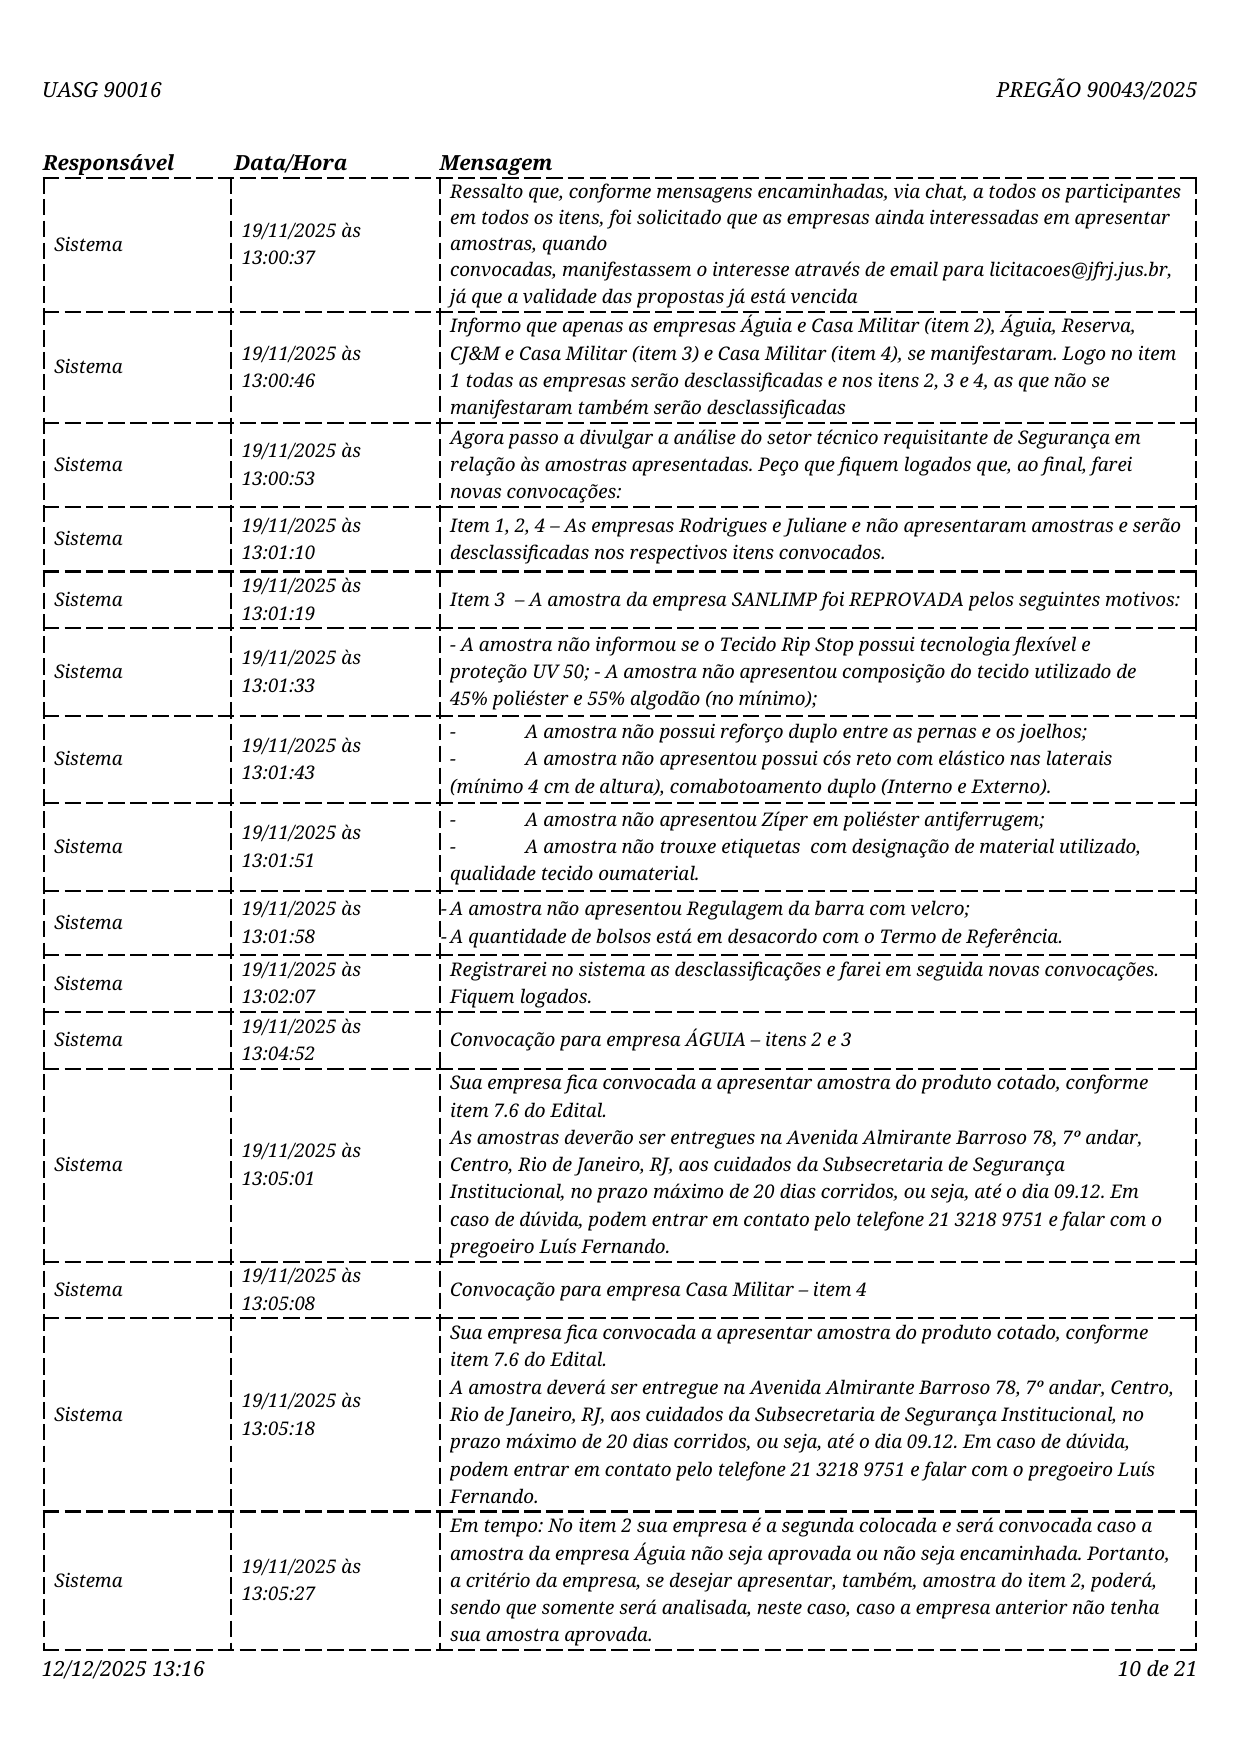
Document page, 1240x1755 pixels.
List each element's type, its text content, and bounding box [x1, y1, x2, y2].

table_cell Registrarei no sistema as desclassificações e farei em seguida novas convocações. Fiquem logados. [440, 954, 1196, 1011]
table_cell 19/11/2025 às 13:05:08 [231, 1261, 439, 1317]
table_cell Item 3 – A amostra da empresa SANLIMP foi REPROVADA pelos seguintes motivos: [440, 570, 1196, 627]
table_cell Agora passo a divulgar a análise do setor técnico requisitante de Segurança em relação às amostras apresentadas. Peço que fiquem logados que, ao final, farei novas convocações: [440, 422, 1196, 506]
table_cell A amostra não apresentou Zíper em poliéster antiferrugem; A amostra não trouxe etiquetas com designação de material utilizado, qualidade tecido oumaterial. [440, 802, 1196, 889]
table_cell 19/11/2025 às 13:01:43 [231, 715, 439, 802]
table_cell Item 1, 2, 4 – As empresas Rodrigues e Juliane e não apresentaram amostras e serão desclassificadas nos respectivos itens convocados. [440, 506, 1196, 570]
table_cell 19/11/2025 às 13:01:51 [231, 802, 439, 889]
table_cell Convocação para empresa ÁGUIA – itens 2 e 3 [440, 1011, 1196, 1067]
table_cell Ressalto que, conforme mensagens encaminhadas, via chat, a todos os participantes em todos os itens, foi solicitado que as empresas ainda interessadas em apresentar amostras, quando convocadas, manifestassem o interesse através de email para licitacoes@jfrj.jus.br, já que a validade das propostas já está vencida [440, 177, 1196, 311]
table_cell Sistema [44, 177, 231, 311]
table_cell Sistema [44, 570, 231, 627]
table_cell A amostra não possui reforço duplo entre as pernas e os joelhos; A amostra não apresentou possui cós reto com elástico nas laterais (mínimo 4 cm de altura), comabotoamento duplo (Interno e Externo). [440, 715, 1196, 802]
table_cell 19/11/2025 às 13:00:53 [231, 422, 439, 506]
table_cell Sistema [44, 1317, 231, 1510]
table_cell Sistema [44, 1068, 231, 1261]
table_cell Sistema [44, 802, 231, 889]
table_cell Sistema [44, 954, 231, 1011]
table_cell Sistema [44, 1011, 231, 1067]
table_cell 19/11/2025 às 13:01:58 [231, 890, 439, 954]
table_cell Sistema [44, 1510, 231, 1649]
table_cell Sistema [44, 311, 231, 422]
table_cell - A amostra não informou se o Tecido Rip Stop possui tecnologia flexível e proteção UV 50; - A amostra não apresentou composição do tecido utilizado de 45% poliéster e 55% algodão (no mínimo); [440, 627, 1196, 714]
table_cell 19/11/2025 às 13:05:18 [231, 1317, 439, 1510]
table_cell Sistema [44, 422, 231, 506]
table_cell Sistema [44, 715, 231, 802]
table_cell A amostra não apresentou Regulagem da barra com velcro; A quantidade de bolsos está em desacordo com o Termo de Referência. [440, 890, 1196, 954]
table_cell 19/11/2025 às 13:00:46 [231, 311, 439, 422]
table_cell Informo que apenas as empresas Águia e Casa Militar (item 2), Águia, Reserva, CJ&M e Casa Militar (item 3) e Casa Militar (item 4), se manifestaram. Logo no item 1 todas as empresas serão desclassificadas e nos itens 2, 3 e 4, as que não se manifestaram também serão desclassificadas [440, 311, 1196, 422]
table_cell 19/11/2025 às 13:02:07 [231, 954, 439, 1011]
table_cell Sistema [44, 506, 231, 570]
table_cell 19/11/2025 às 13:04:52 [231, 1011, 439, 1067]
table_cell Convocação para empresa Casa Militar – item 4 [440, 1261, 1196, 1317]
table_cell Em tempo: No item 2 sua empresa é a segunda colocada e será convocada caso a amostra da empresa Águia não seja aprovada ou não seja encaminhada. Portanto, a critério da empresa, se desejar apresentar, também, amostra do item 2, poderá, sendo que somente será analisada, neste caso, caso a empresa anterior não tenha sua amostra aprovada. [440, 1510, 1196, 1649]
table_cell Sua empresa fica convocada a apresentar amostra do produto cotado, conforme item 7.6 do Edital. As amostras deverão ser entregues na Avenida Almirante Barroso 78, 7º andar, Centro, Rio de Janeiro, RJ, aos cuidados da Subsecretaria de Segurança Institucional, no prazo máximo de 20 dias corridos, ou seja, até o dia 09.12. Em caso de dúvida, podem entrar em contato pelo telefone 21 3218 9751 e falar com o pregoeiro Luís Fernando. [440, 1068, 1196, 1261]
table_cell 19/11/2025 às 13:05:27 [231, 1510, 439, 1649]
table_cell 19/11/2025 às 13:01:10 [231, 506, 439, 570]
table_cell 19/11/2025 às 13:00:37 [231, 177, 439, 311]
table_cell Sistema [44, 890, 231, 954]
table_cell Sistema [44, 627, 231, 714]
table_cell Sistema [44, 1261, 231, 1317]
table_cell 19/11/2025 às 13:05:01 [231, 1068, 439, 1261]
table_cell 19/11/2025 às 13:01:33 [231, 627, 439, 714]
table_cell 19/11/2025 às 13:01:19 [231, 570, 439, 627]
table_cell Sua empresa fica convocada a apresentar amostra do produto cotado, conforme item 7.6 do Edital. A amostra deverá ser entregue na Avenida Almirante Barroso 78, 7º andar, Centro, Rio de Janeiro, RJ, aos cuidados da Subsecretaria de Segurança Institucional, no prazo máximo de 20 dias corridos, ou seja, até o dia 09.12. Em caso de dúvida, podem entrar em contato pelo telefone 21 3218 9751 e falar com o pregoeiro Luís Fernando. [440, 1317, 1196, 1510]
